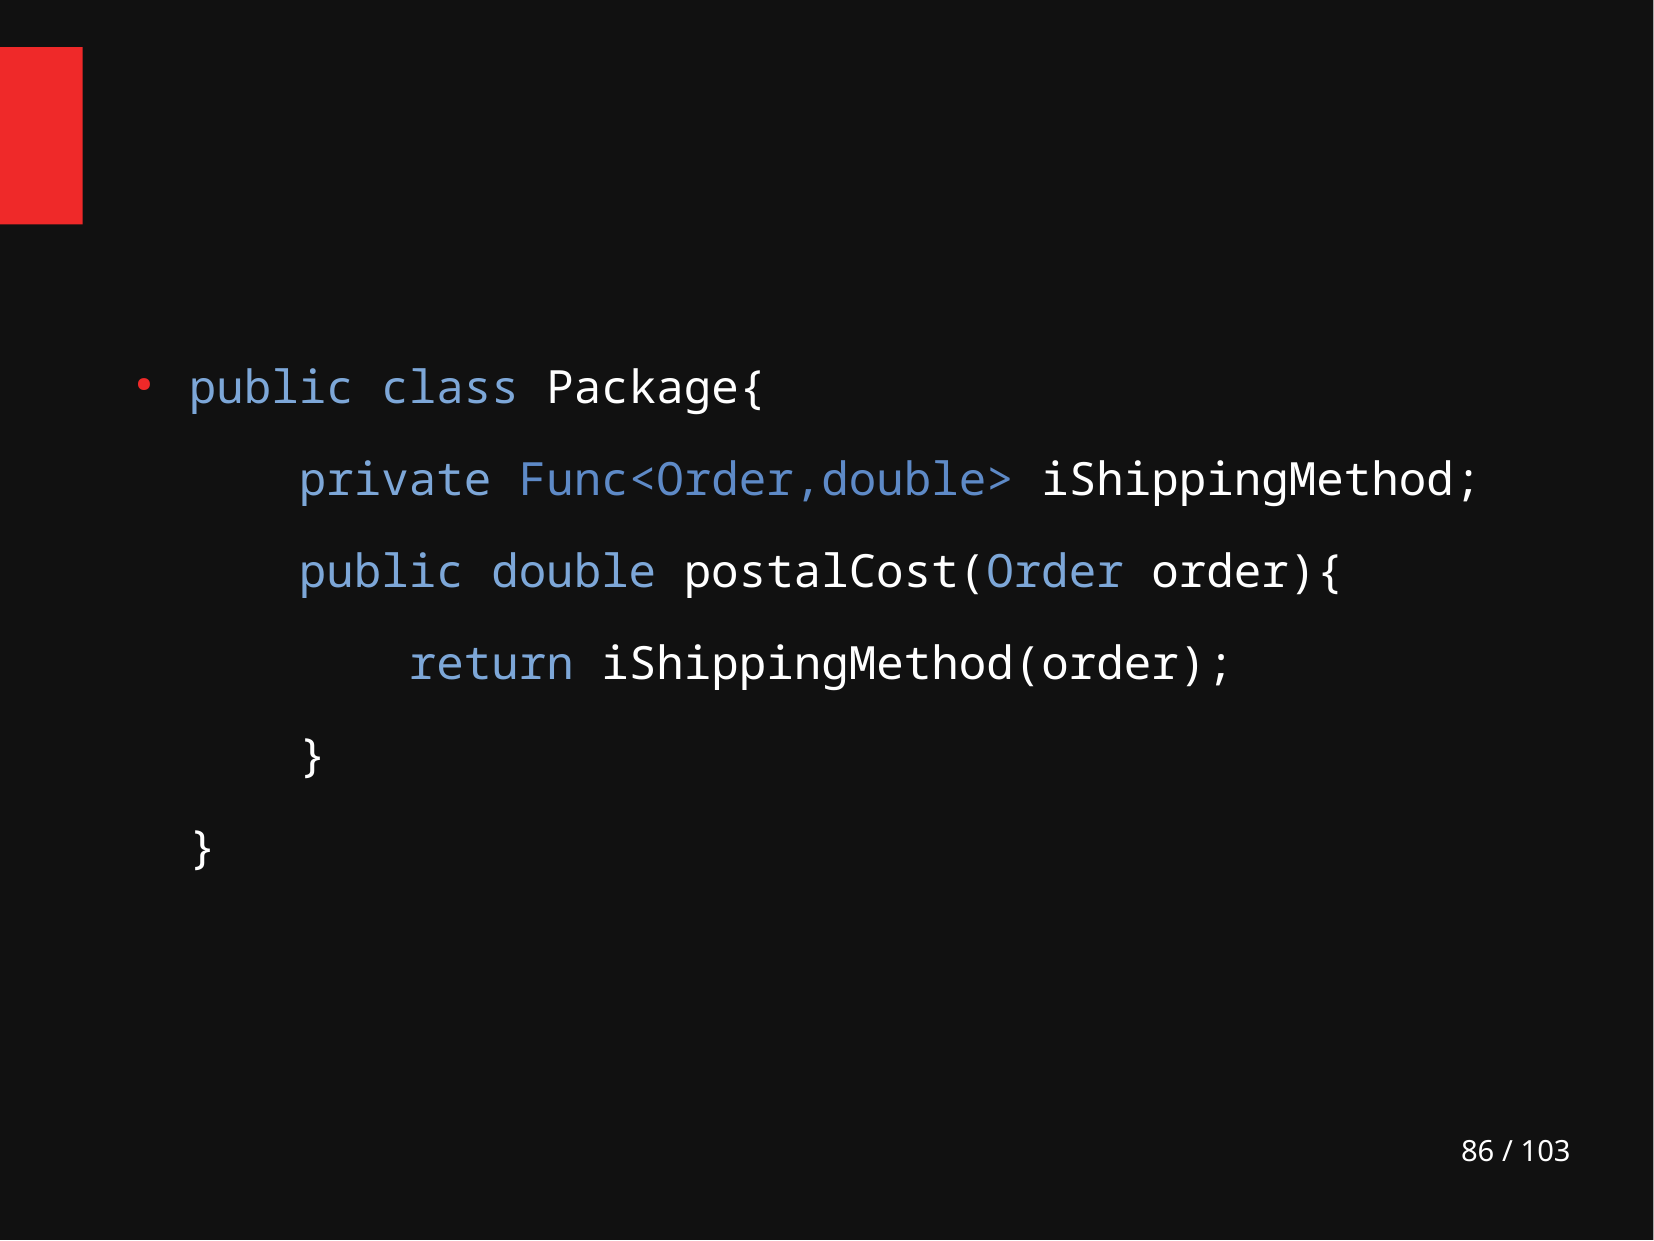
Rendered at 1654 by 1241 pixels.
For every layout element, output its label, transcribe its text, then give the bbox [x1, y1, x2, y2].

list public class Package{ private Func<Order,double> iShippingMethod; public double postalCost(Order order){ return iShippingMethod(order); } } [118, 354, 1536, 1074]
